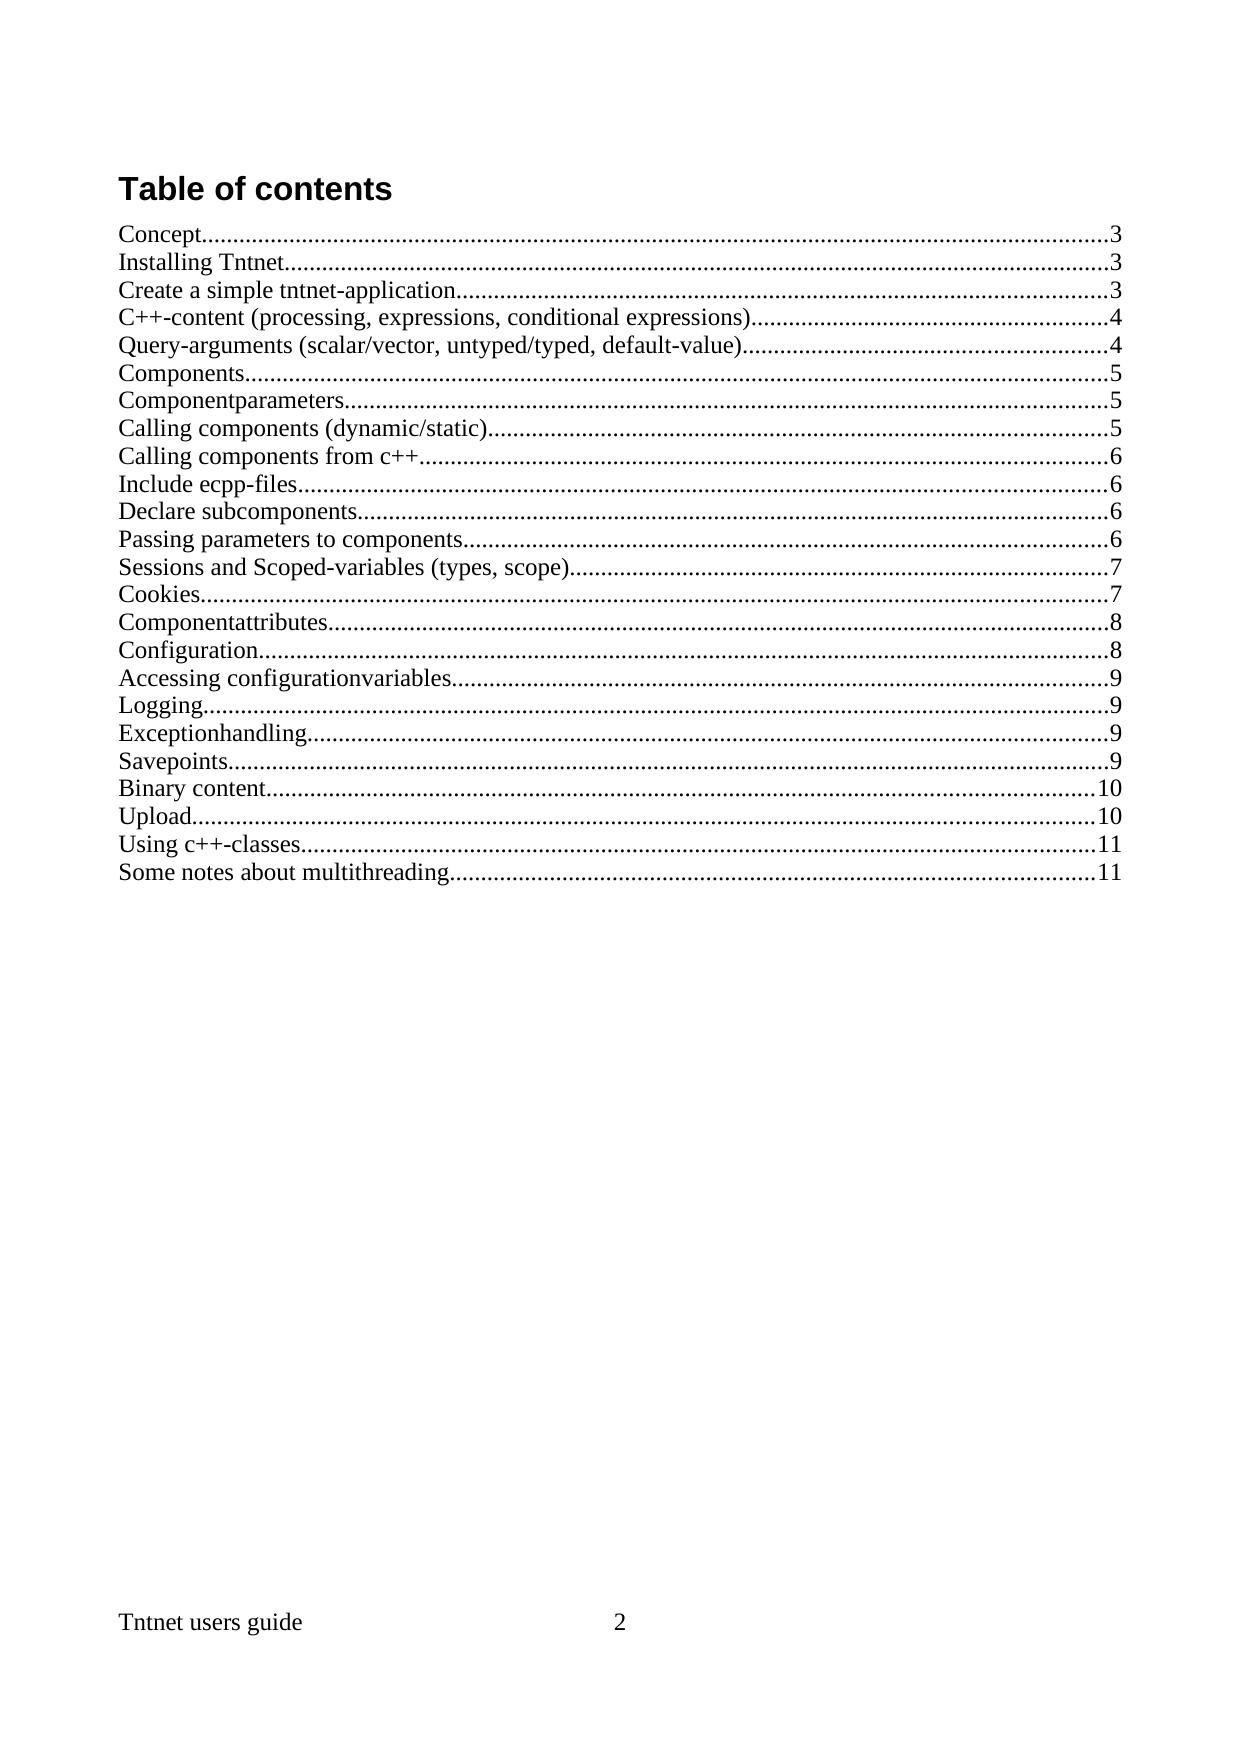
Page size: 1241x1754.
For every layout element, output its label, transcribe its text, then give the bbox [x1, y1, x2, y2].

text Upload 10 [118, 802, 1122, 830]
text Logging 9 [118, 691, 1122, 719]
text Include ecpp-files 6 [118, 470, 1122, 497]
text Binary content 10 [118, 774, 1122, 802]
text Calling components from c++ 6 [118, 442, 1122, 470]
text Savepoints 9 [118, 747, 1122, 774]
text Installing Tntnet 3 [118, 248, 1122, 276]
text Componentparameters 5 [118, 387, 1122, 414]
text Accessing configurationvariables 9 [118, 664, 1122, 691]
text Using c++-classes 11 [118, 830, 1122, 858]
text Calling components (dynamic/static) 5 [118, 414, 1122, 442]
text Create a simple tntnet-application 3 [118, 276, 1122, 303]
text Cookies 7 [118, 581, 1122, 608]
text Passing parameters to components 6 [118, 525, 1122, 553]
text Exceptionhandling 9 [118, 719, 1122, 747]
text Sessions and Scoped-variables (types, scope) 7 [118, 553, 1122, 581]
text Components 5 [118, 359, 1122, 387]
text Query-arguments (scalar/vector, untyped/typed, default-value) 4 [118, 331, 1122, 359]
text Some notes about multithreading 11 [118, 858, 1122, 885]
text Declare subcomponents 6 [118, 497, 1122, 525]
text Configuration 8 [118, 636, 1122, 664]
text Componentattributes 8 [118, 608, 1122, 636]
subtitle Table of contents [118, 171, 1122, 208]
text Concept 3 [118, 220, 1122, 248]
text C++-content (processing, expressions, conditional expressions) 4 [118, 303, 1122, 331]
